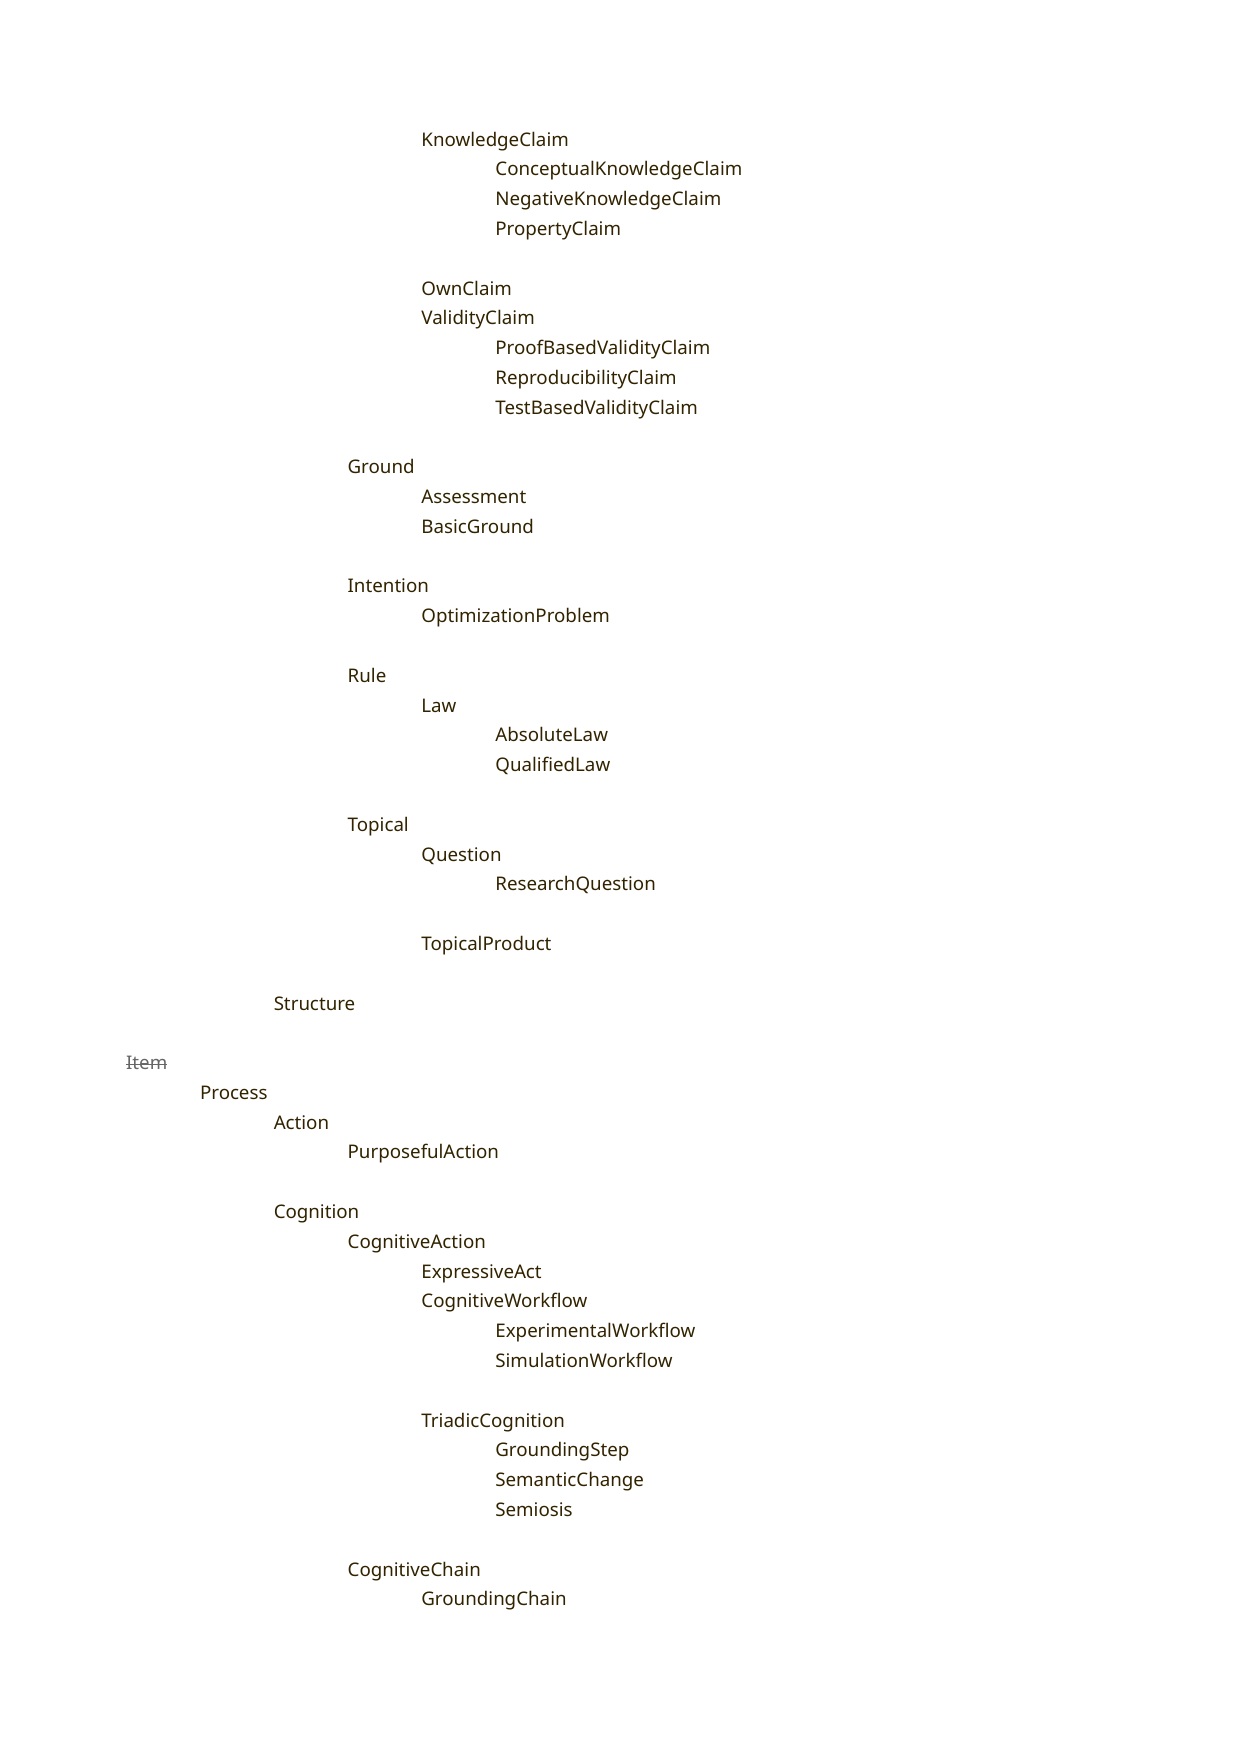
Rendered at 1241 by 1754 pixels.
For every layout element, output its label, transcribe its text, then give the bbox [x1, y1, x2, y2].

text Ground [126, 453, 1142, 479]
text Question [126, 841, 1142, 866]
text TriadicCognition [126, 1407, 1142, 1432]
text Process [126, 1079, 1142, 1105]
text BasicGround [126, 513, 1142, 539]
text OwnClaim [126, 275, 1142, 300]
text GroundingStep [126, 1437, 1142, 1462]
text ExpressiveAct [126, 1258, 1142, 1283]
text Cognition [126, 1198, 1142, 1224]
text KnowledgeClaim [126, 126, 1142, 151]
text Action [126, 1109, 1142, 1134]
text Semiosis [126, 1496, 1142, 1522]
text QualifiedLaw [126, 751, 1142, 777]
text ReproducibilityClaim [126, 364, 1142, 390]
text CognitiveWorkflow [126, 1288, 1142, 1313]
text ResearchQuestion [126, 871, 1142, 896]
text ProofBasedValidityClaim [126, 334, 1142, 360]
text CognitiveChain [126, 1556, 1142, 1581]
text Topical [126, 811, 1142, 837]
text ValidityClaim [126, 304, 1142, 330]
text TestBasedValidityClaim [126, 394, 1142, 419]
text SimulationWorkflow [126, 1347, 1142, 1373]
text PropertyClaim [126, 215, 1142, 241]
text Item [126, 1049, 1142, 1075]
text TopicalProduct [126, 930, 1142, 956]
text SemanticChange [126, 1466, 1142, 1492]
text ExperimentalWorkflow [126, 1317, 1142, 1343]
text ConceptualKnowledgeClaim [126, 156, 1142, 181]
text AbsoluteLaw [126, 722, 1142, 747]
text GroundingChain [126, 1586, 1142, 1611]
text Structure [126, 990, 1142, 1015]
text NegativeKnowledgeClaim [126, 185, 1142, 211]
text Assessment [126, 483, 1142, 509]
text Rule [126, 662, 1142, 688]
text OptimizationProblem [126, 602, 1142, 628]
text PurposefulAction [126, 1139, 1142, 1164]
text Intention [126, 573, 1142, 598]
text Law [126, 692, 1142, 717]
text CognitiveAction [126, 1228, 1142, 1254]
